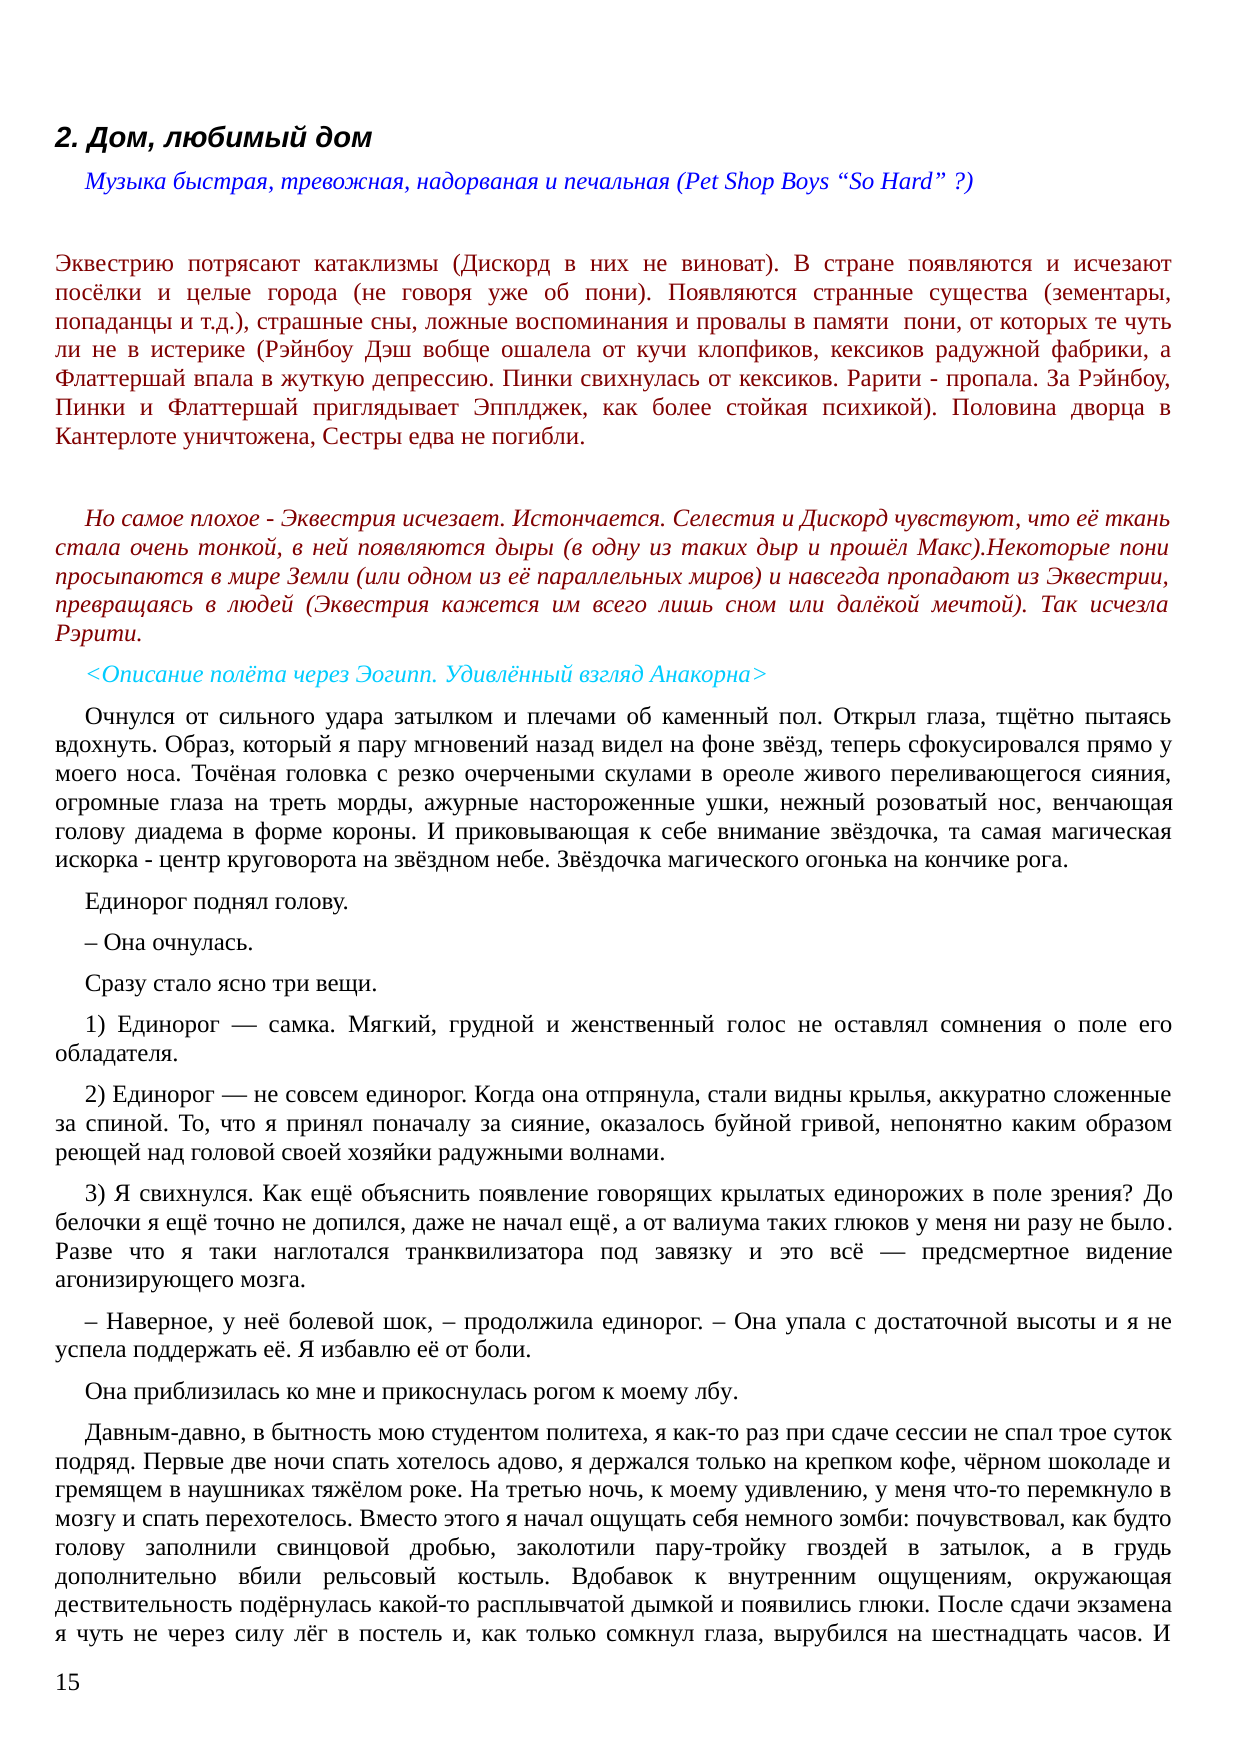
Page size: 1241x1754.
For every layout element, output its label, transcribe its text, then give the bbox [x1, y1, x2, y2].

text 2) Единорог — не совсем единорог. Когда она отпрянула, стали видны крылья, аккуратно сложенные за спиной. То, что я принял поначалу за сияние, оказалось буйной гривой, непонятно каким образом реющей над головой своей хозяйки радужными волнами. [55, 1079, 1173, 1166]
text <Описание полёта через Эогипп. Удивлённый взгляд Анакорна> [55, 659, 1173, 688]
text Единорог поднял голову. [55, 886, 1173, 914]
subtitle 2. Дом, любимый дом [55, 120, 1173, 153]
text Эквестрию потрясают катаклизмы (Дискорд в них не виноват). В стране появляются и исчезают посёлки и целые города (не говоря уже об пони). Появляются странные существа (зементары, попаданцы и т.д.), страшные сны, ложные воспоминания и провалы в памяти пони, от которых те чуть ли не в истерике (Рэйнбоу Дэш вобще ошалела от кучи клопфиков, кексиков радужной фабрики, а Флаттершай впала в жуткую депрессию. Пинки свихнулась от кексиков. Рарити - пропала. За Рэйнбоу, Пинки и Флаттершай приглядывает Эпплджек, как более стойкая психикой). Половина дворца в Кантерлоте уничтожена, Сестры едва не погибли. [55, 248, 1173, 449]
text Музыка быстрая, тревожная, надорваная и печальная (Pet Shop Boys “So Hard” ?) [55, 166, 1173, 194]
text Сразу стало ясно три вещи. [55, 968, 1173, 997]
text Очнулся от сильного удара затылком и плечами об каменный пол. Открыл глаза, тщётно пытаясь вдохнуть. Образ, который я пару мгновений назад видел на фоне звёзд, теперь сфокусировался прямо у моего носа. Точёная головка с резко очерчеными скулами в ореоле живого переливающегося сияния, огромные глаза на треть морды, ажурные настороженные ушки, нежный розоватый нос, венчающая голову диадема в форме короны. И приковывающая к себе внимание звёздочка, та самая магическая искорка - центр круговорота на звёздном небе. Звёздочка магического огонька на кончике рога. [55, 701, 1173, 873]
text Давным-давно, в бытность мою студентом политеха, я как-то раз при сдаче сессии не спал трое суток подряд. Первые две ночи спать хотелось адово, я держался только на крепком кофе, чёрном шоколаде и гремящем в наушниках тяжёлом роке. На третью ночь, к моему удивлению, у меня что-то перемкнуло в мозгу и спать перехотелось. Вместо этого я начал ощущать себя немного зомби: почувствовал, как будто голову заполнили свинцовой дробью, заколотили пару-тройку гвоздей в затылок, а в грудь дополнительно вбили рельсовый костыль. Вдобавок к внутренним ощущениям, окружающая дествительность подёрнулась какой-то расплывчатой дымкой и появились глюки. После сдачи экзамена я чуть не через силу лёг в постель и, как только сомкнул глаза, вырубился на шестнадцать часов. И [55, 1417, 1173, 1647]
text – Наверное, у неё болевой шок, – продолжила единорог. – Она упала с достаточной высоты и я не успела поддержать её. Я избавлю её от боли. [55, 1306, 1173, 1363]
text – Она очнулась. [55, 927, 1173, 956]
text 3) Я свихнулся. Как ещё объяснить появление говорящих крылатых единорожих в поле зрения? До белочки я ещё точно не допился, даже не начал ещё, а от валиума таких глюков у меня ни разу не было. Разве что я таки наглотался транквилизатора под завязку и это всё — предсмертное видение агонизирующего мозга. [55, 1178, 1173, 1293]
text Но самое плохое - Эквестрия исчезает. Истончается. Селестия и Дискорд чувствуют, что её ткань стала очень тонкой, в ней появляются дыры (в одну из таких дыр и прошёл Макс).Некоторые пони просыпаются в мире Земли (или одном из её параллельных миров) и навсегда пропадают из Эквестрии, превращаясь в людей (Эквестрия кажется им всего лишь сном или далёкой мечтой). Так исчезла Рэрити. [55, 503, 1173, 647]
text Она приблизилась ко мне и прикоснулась рогом к моему лбу. [55, 1376, 1173, 1404]
text 1) Единорог — самка. Мягкий, грудной и женственный голос не оставлял сомнения о поле его обладателя. [55, 1009, 1173, 1067]
